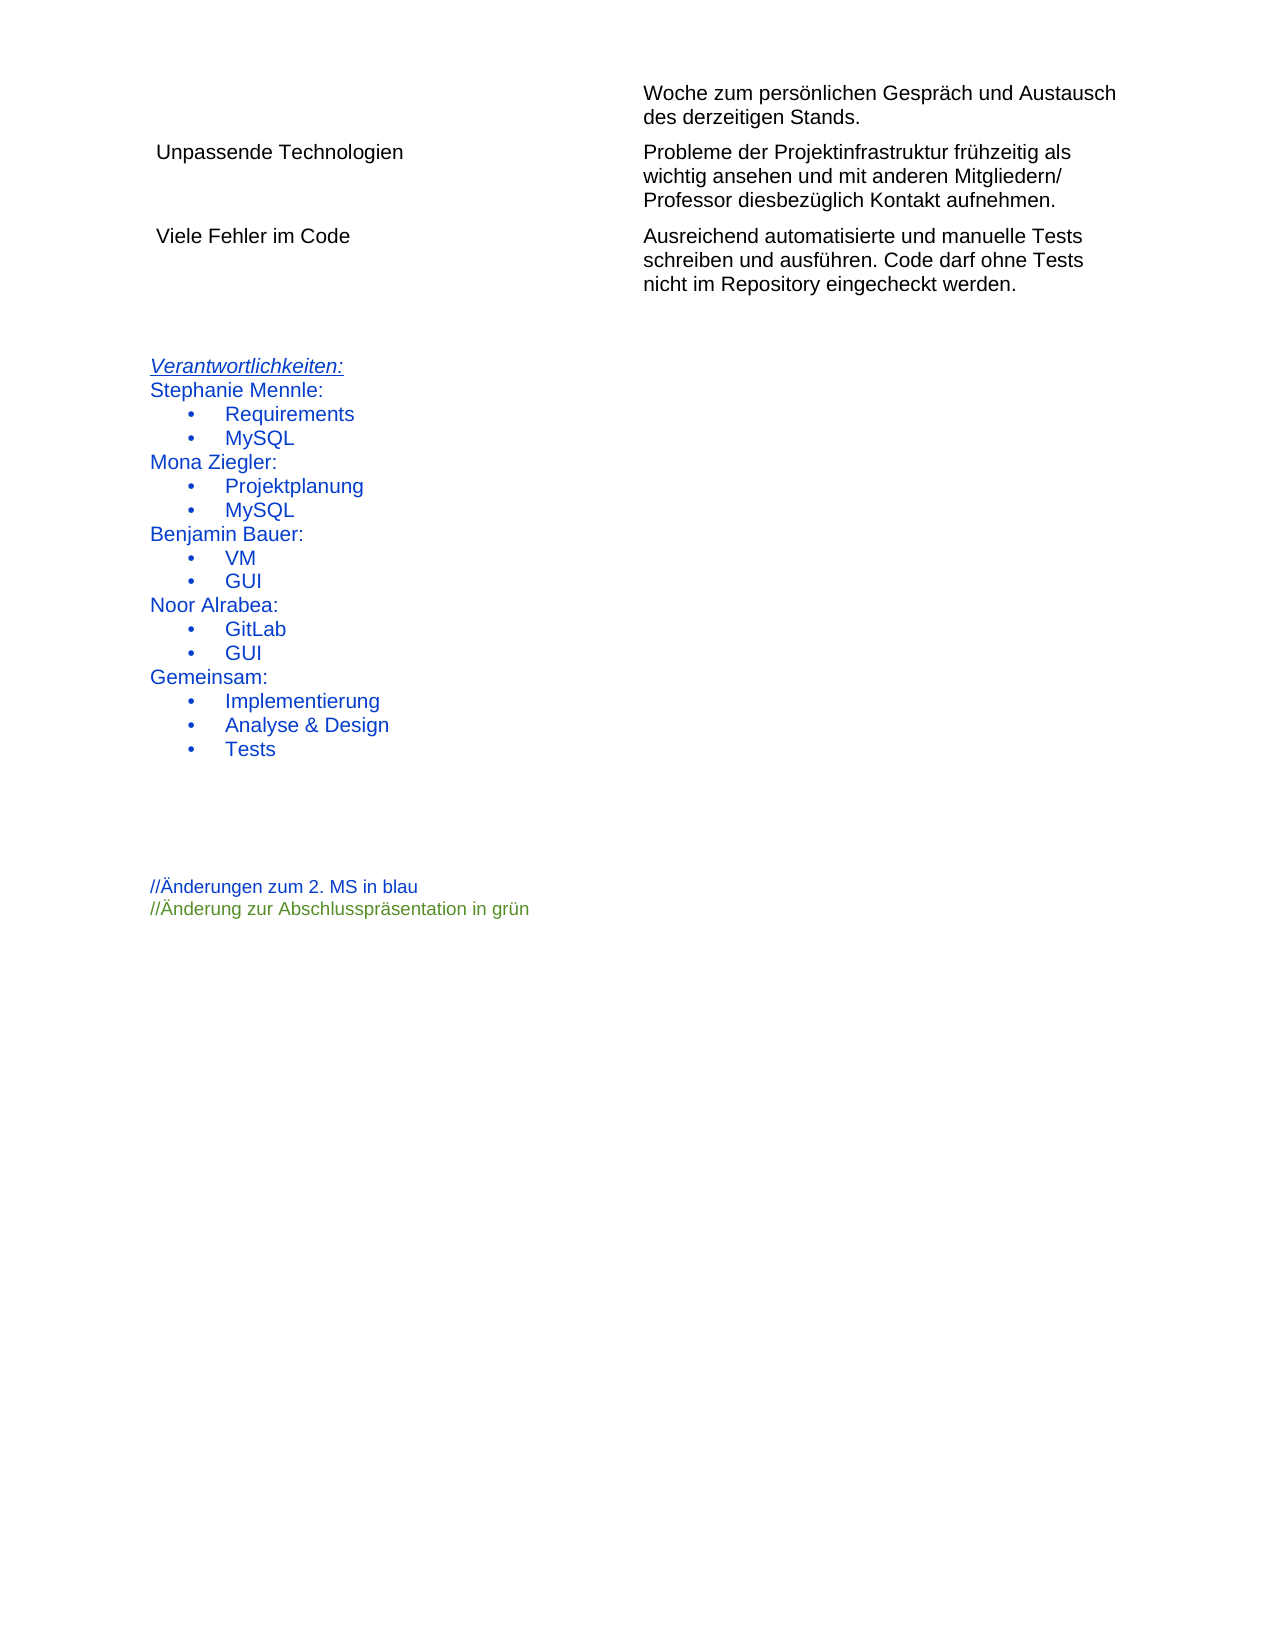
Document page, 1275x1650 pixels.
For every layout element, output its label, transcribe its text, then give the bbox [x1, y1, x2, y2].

table_cell Woche zum persönlichen Gespräch und Austausch des derzeitigen Stands. [638, 75, 1125, 134]
text //Änderung zur Abschlusspräsentation in grün [150, 898, 1125, 919]
text Benjamin Bauer: [150, 521, 1125, 545]
table_cell [150, 75, 637, 134]
table_cell Viele Fehler im Code [150, 218, 637, 301]
table_cell Probleme der Projektinfrastruktur frühzeitig als wichtig ansehen und mit anderen Mitgliedern/ Professor diesbezüglich Kontakt aufnehmen. [638, 134, 1125, 218]
list Projektplanung [187, 473, 1125, 497]
list Analyse & Design [187, 713, 1125, 737]
list MySQL [187, 426, 1125, 449]
text Stephanie Mennle: [150, 378, 1125, 402]
list VM [187, 545, 1125, 569]
list Implementierung [187, 689, 1125, 713]
list Requirements [187, 402, 1125, 426]
text Verantwortlichkeiten: [150, 354, 1125, 378]
list GitLab [187, 617, 1125, 641]
list GUI [187, 641, 1125, 665]
text Noor Alrabea: [150, 593, 1125, 617]
list GUI [187, 569, 1125, 593]
text //Änderungen zum 2. MS in blau [150, 876, 1125, 898]
list MySQL [187, 497, 1125, 521]
text Mona Ziegler: [150, 449, 1125, 473]
table_cell Unpassende Technologien [150, 134, 637, 218]
text Gemeinsam: [150, 665, 1125, 689]
list Tests [187, 737, 1125, 761]
table_cell Ausreichend automatisierte und manuelle Tests schreiben und ausführen. Code darf ohne Tests nicht im Repository eingecheckt werden. [638, 218, 1125, 301]
